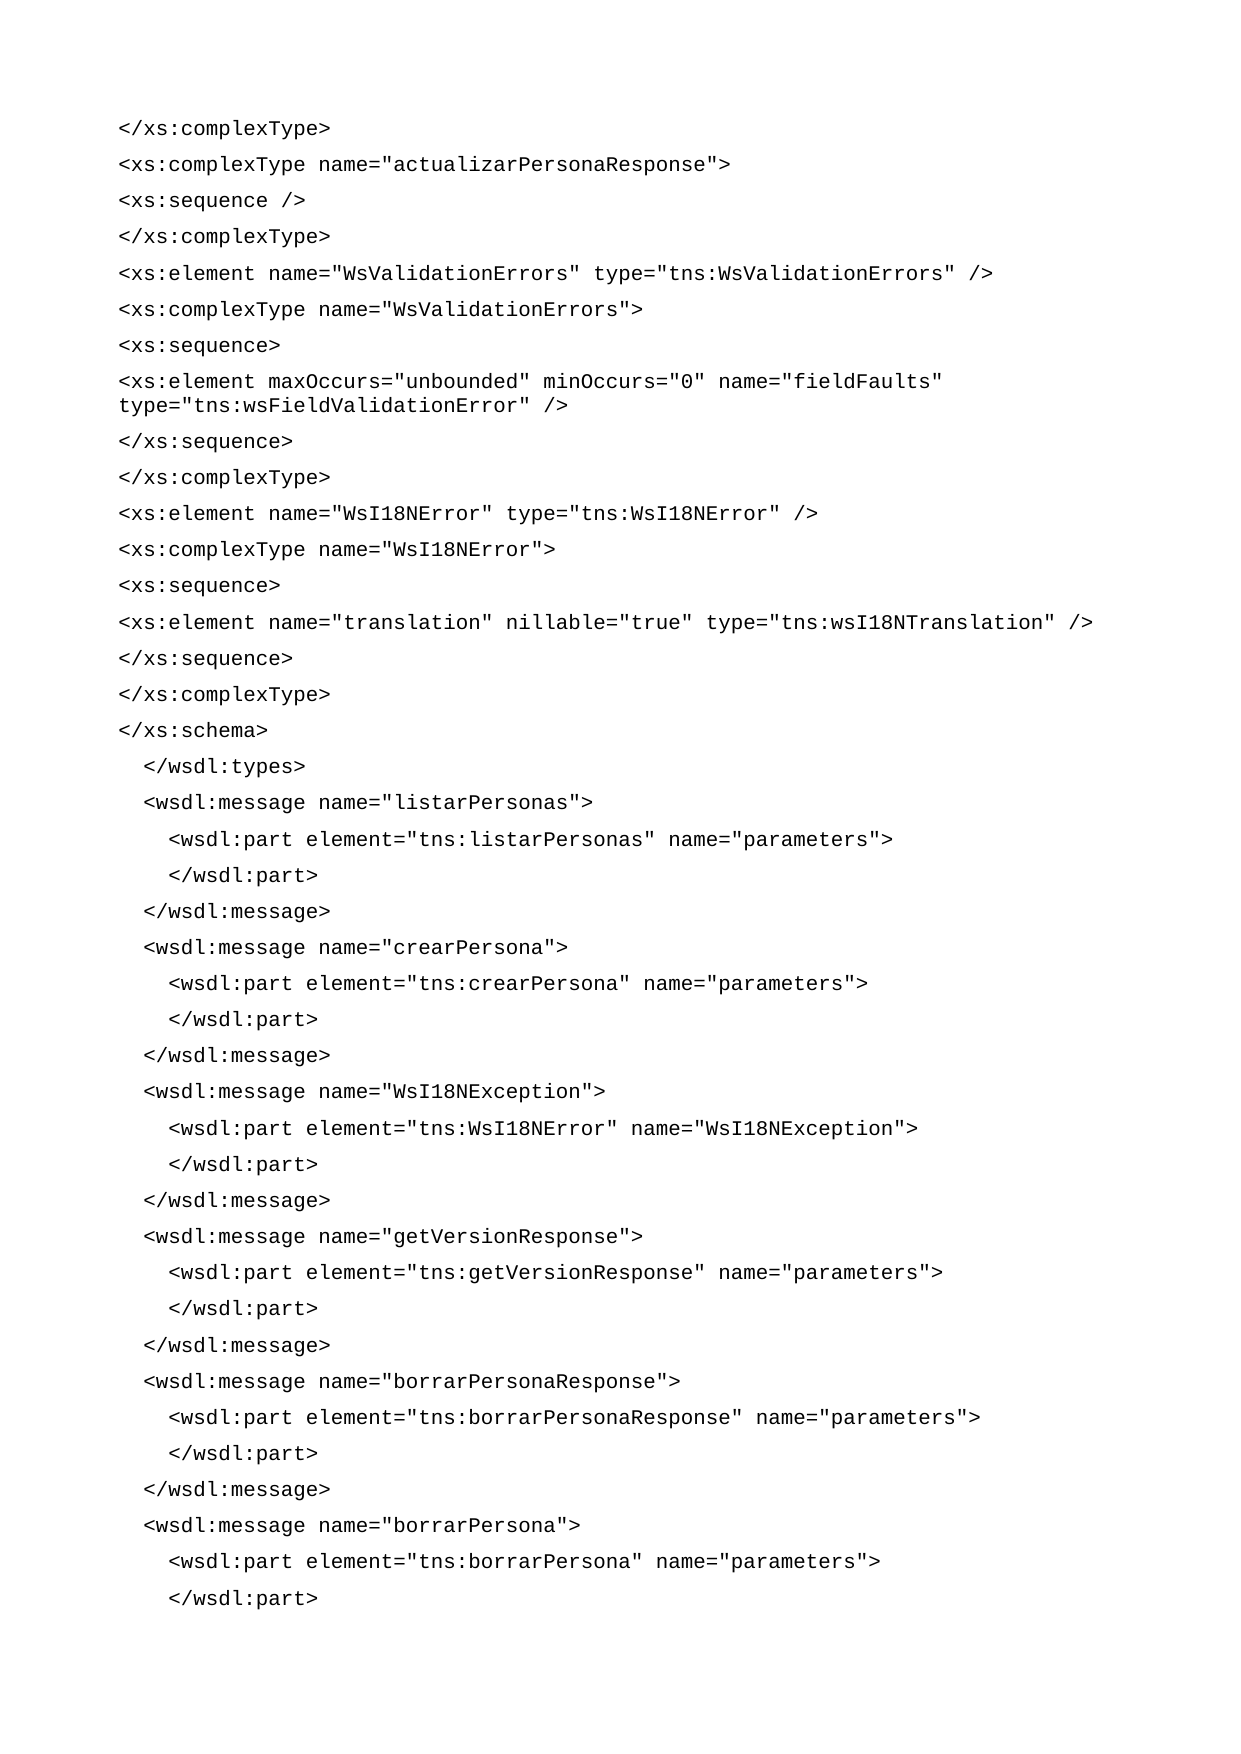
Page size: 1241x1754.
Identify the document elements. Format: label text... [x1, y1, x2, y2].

text </xs:complexType> [118, 227, 1122, 250]
text <wsdl:message name="borrarPersona"> [118, 1515, 1122, 1539]
text <wsdl:part element="tns:borrarPersonaResponse" name="parameters"> [118, 1407, 1122, 1431]
text <wsdl:message name="listarPersonas"> [118, 792, 1122, 816]
text </wsdl:message> [118, 1190, 1122, 1214]
text <wsdl:part element="tns:WsI18NError" name="WsI18NException"> [118, 1118, 1122, 1141]
text <wsdl:part element="tns:listarPersonas" name="parameters"> [118, 828, 1122, 852]
text </wsdl:part> [118, 865, 1122, 888]
text <xs:complexType name="WsValidationErrors"> [118, 299, 1122, 322]
text <xs:element name="translation" nillable="true" type="tns:wsI18NTranslation" /> [118, 612, 1122, 635]
text <xs:element name="WsValidationErrors" type="tns:WsValidationErrors" /> [118, 263, 1122, 286]
text <xs:sequence> [118, 576, 1122, 599]
text </wsdl:part> [118, 1298, 1122, 1322]
text </xs:sequence> [118, 648, 1122, 671]
text </wsdl:message> [118, 901, 1122, 924]
text </xs:schema> [118, 720, 1122, 744]
text </wsdl:part> [118, 1443, 1122, 1467]
text </wsdl:part> [118, 1588, 1122, 1611]
text <xs:sequence> [118, 335, 1122, 359]
text <wsdl:message name="WsI18NException"> [118, 1082, 1122, 1105]
text </wsdl:part> [118, 1154, 1122, 1177]
text </wsdl:message> [118, 1334, 1122, 1358]
text </xs:sequence> [118, 431, 1122, 454]
text </wsdl:message> [118, 1479, 1122, 1503]
text <xs:complexType name="actualizarPersonaResponse"> [118, 154, 1122, 178]
text <wsdl:message name="borrarPersonaResponse"> [118, 1371, 1122, 1394]
text <wsdl:part element="tns:borrarPersona" name="parameters"> [118, 1551, 1122, 1575]
text <xs:complexType name="WsI18NError"> [118, 539, 1122, 563]
text <wsdl:message name="getVersionResponse"> [118, 1226, 1122, 1250]
text <xs:sequence /> [118, 190, 1122, 214]
text <wsdl:message name="crearPersona"> [118, 937, 1122, 961]
text <wsdl:part element="tns:getVersionResponse" name="parameters"> [118, 1262, 1122, 1286]
text </xs:complexType> [118, 684, 1122, 708]
text <xs:element maxOccurs="unbounded" minOccurs="0" name="fieldFaults" type="tns:wsFieldValidationError" /> [118, 371, 1122, 418]
text </wsdl:message> [118, 1045, 1122, 1069]
text <xs:element name="WsI18NError" type="tns:WsI18NError" /> [118, 503, 1122, 527]
text </xs:complexType> [118, 467, 1122, 491]
text </xs:complexType> [118, 118, 1122, 142]
text </wsdl:types> [118, 756, 1122, 780]
text </wsdl:part> [118, 1009, 1122, 1033]
text <wsdl:part element="tns:crearPersona" name="parameters"> [118, 973, 1122, 997]
